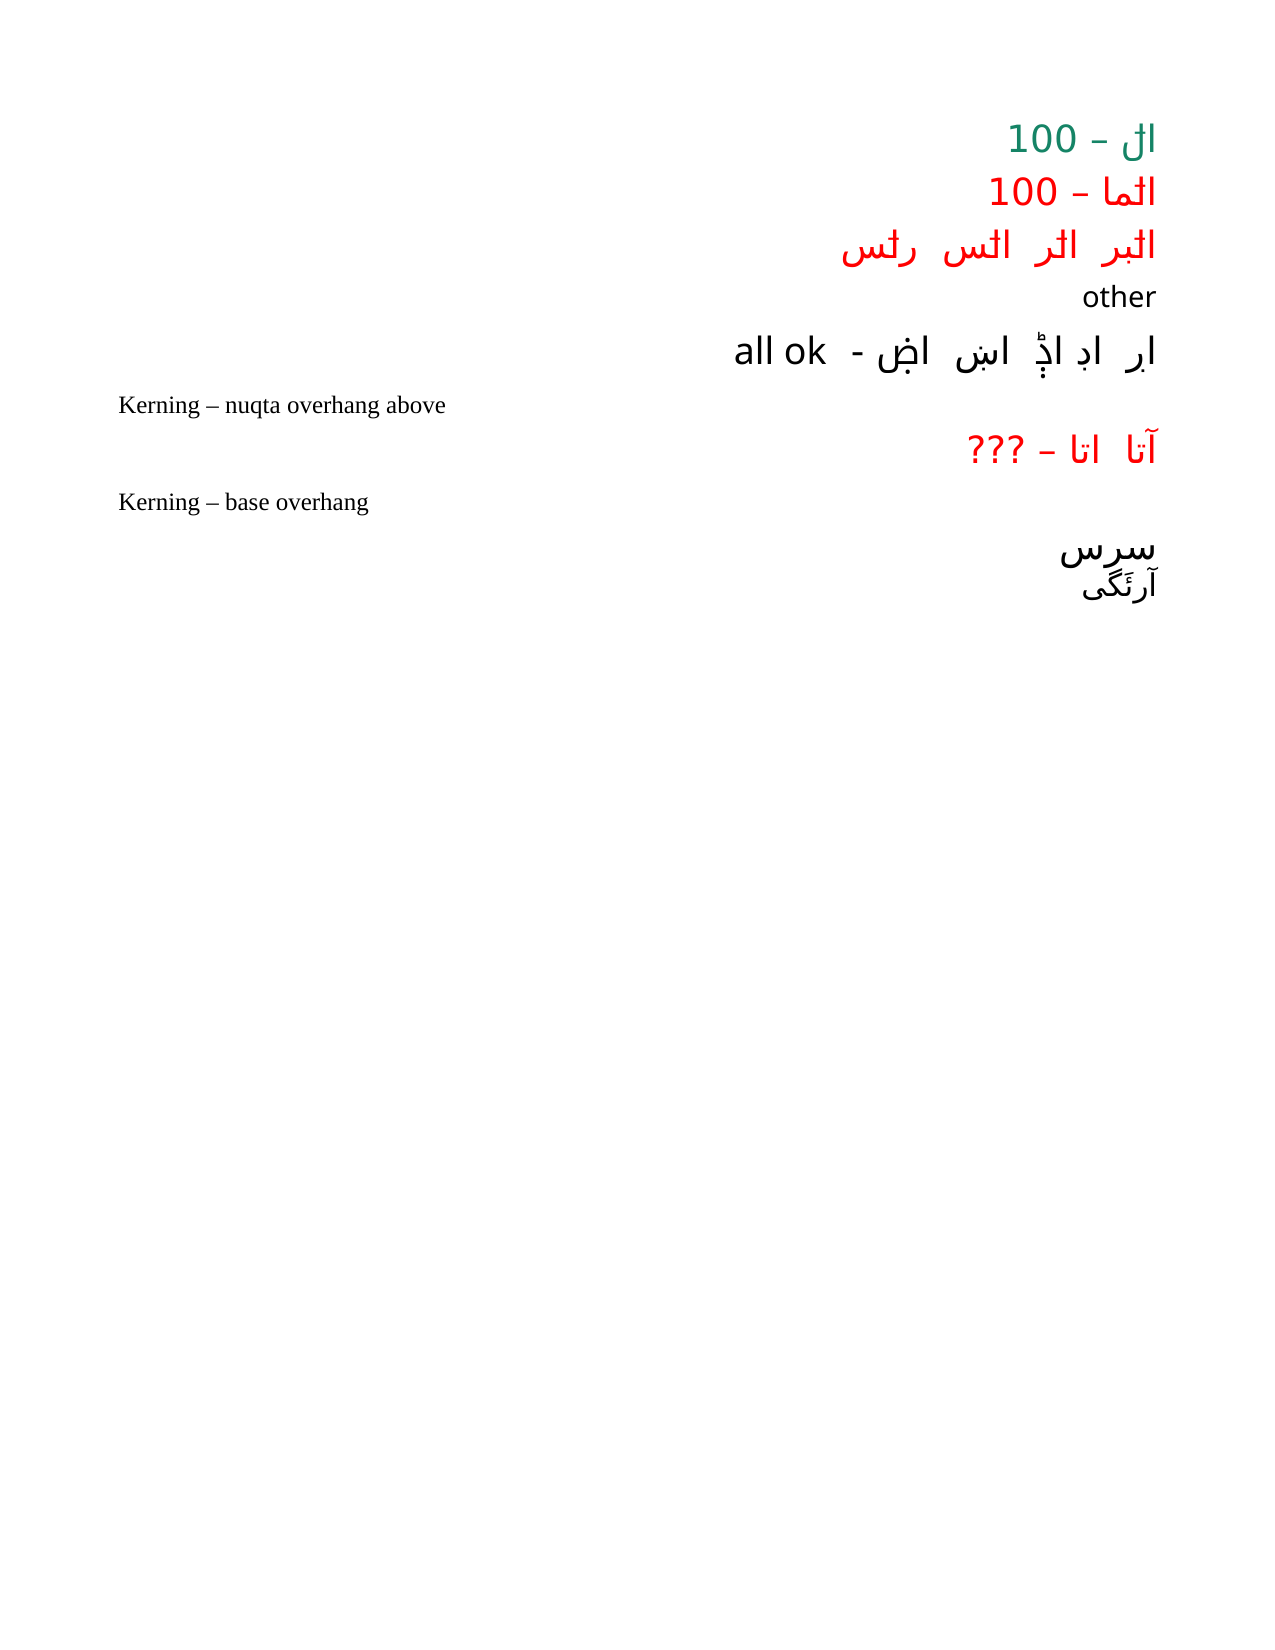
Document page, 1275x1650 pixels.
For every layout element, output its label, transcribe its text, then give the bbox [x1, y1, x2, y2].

text آرئَگی [118, 568, 1157, 609]
text اݪبر اݪر اݪس رݪس [118, 223, 1157, 267]
text Kerning – nuqta overhang above [118, 391, 1157, 419]
text اڔ اڊ اݙ اښ اۻ - all ok [118, 324, 1157, 376]
text اݪ – 100 [118, 118, 1157, 162]
text other [118, 276, 1157, 316]
text اݪما – 100 [118, 171, 1157, 214]
text آتا اتا – ??? [118, 428, 1157, 472]
text سرس [118, 525, 1157, 568]
text Kerning – base overhang [118, 487, 1157, 516]
